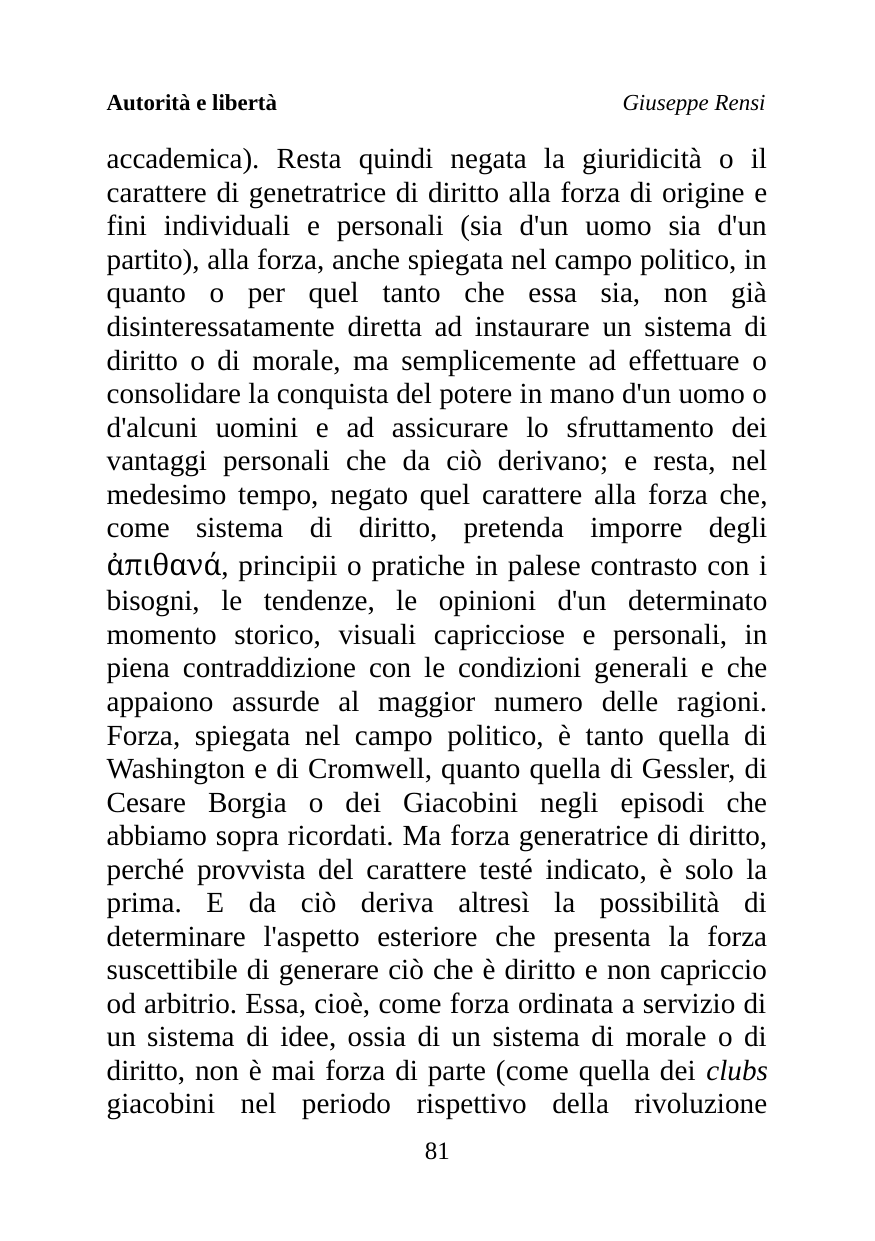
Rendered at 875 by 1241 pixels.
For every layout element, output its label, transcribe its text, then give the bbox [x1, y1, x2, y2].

text accademica). Resta quindi negata la giuridicità o il carattere di genetratrice di diritto alla forza di origine e fini individuali e personali (sia d'un uomo sia d'un partito), alla forza, anche spiegata nel campo politico, in quanto o per quel tanto che essa sia, non già disinteressatamente diretta ad instaurare un sistema di diritto o di morale, ma semplicemente ad effettuare o consolidare la conquista del potere in mano d'un uomo o d'alcuni uomini e ad assicurare lo sfruttamento dei vantaggi personali che da ciò derivano; e resta, nel medesimo tempo, negato quel carattere alla forza che, come sistema di diritto, pretenda imporre degli ἀπιθανά, principii o pratiche in palese contrasto con i bisogni, le tendenze, le opinioni d'un determinato momento storico, visuali capricciose e personali, in piena contraddizione con le condizioni generali e che appaiono assurde al maggior numero delle ragioni. Forza, spiegata nel campo politico, è tanto quella di Washington e di Cromwell, quanto quella di Gessler, di Cesare Borgia o dei Giacobini negli episodi che abbiamo sopra ricordati. Ma forza generatrice di diritto, perché provvista del carattere testé indicato, è solo la prima. E da ciò deriva altresì la possibilità di determinare l'aspetto esteriore che presenta la forza suscettibile di generare ciò che è diritto e non capriccio od arbitrio. Essa, cioè, come forza ordinata a servizio di un sistema di idee, ossia di un sistema di morale o di diritto, non è mai forza di parte (come quella dei clubs giacobini nel periodo rispettivo della rivoluzione [106, 141, 768, 1120]
